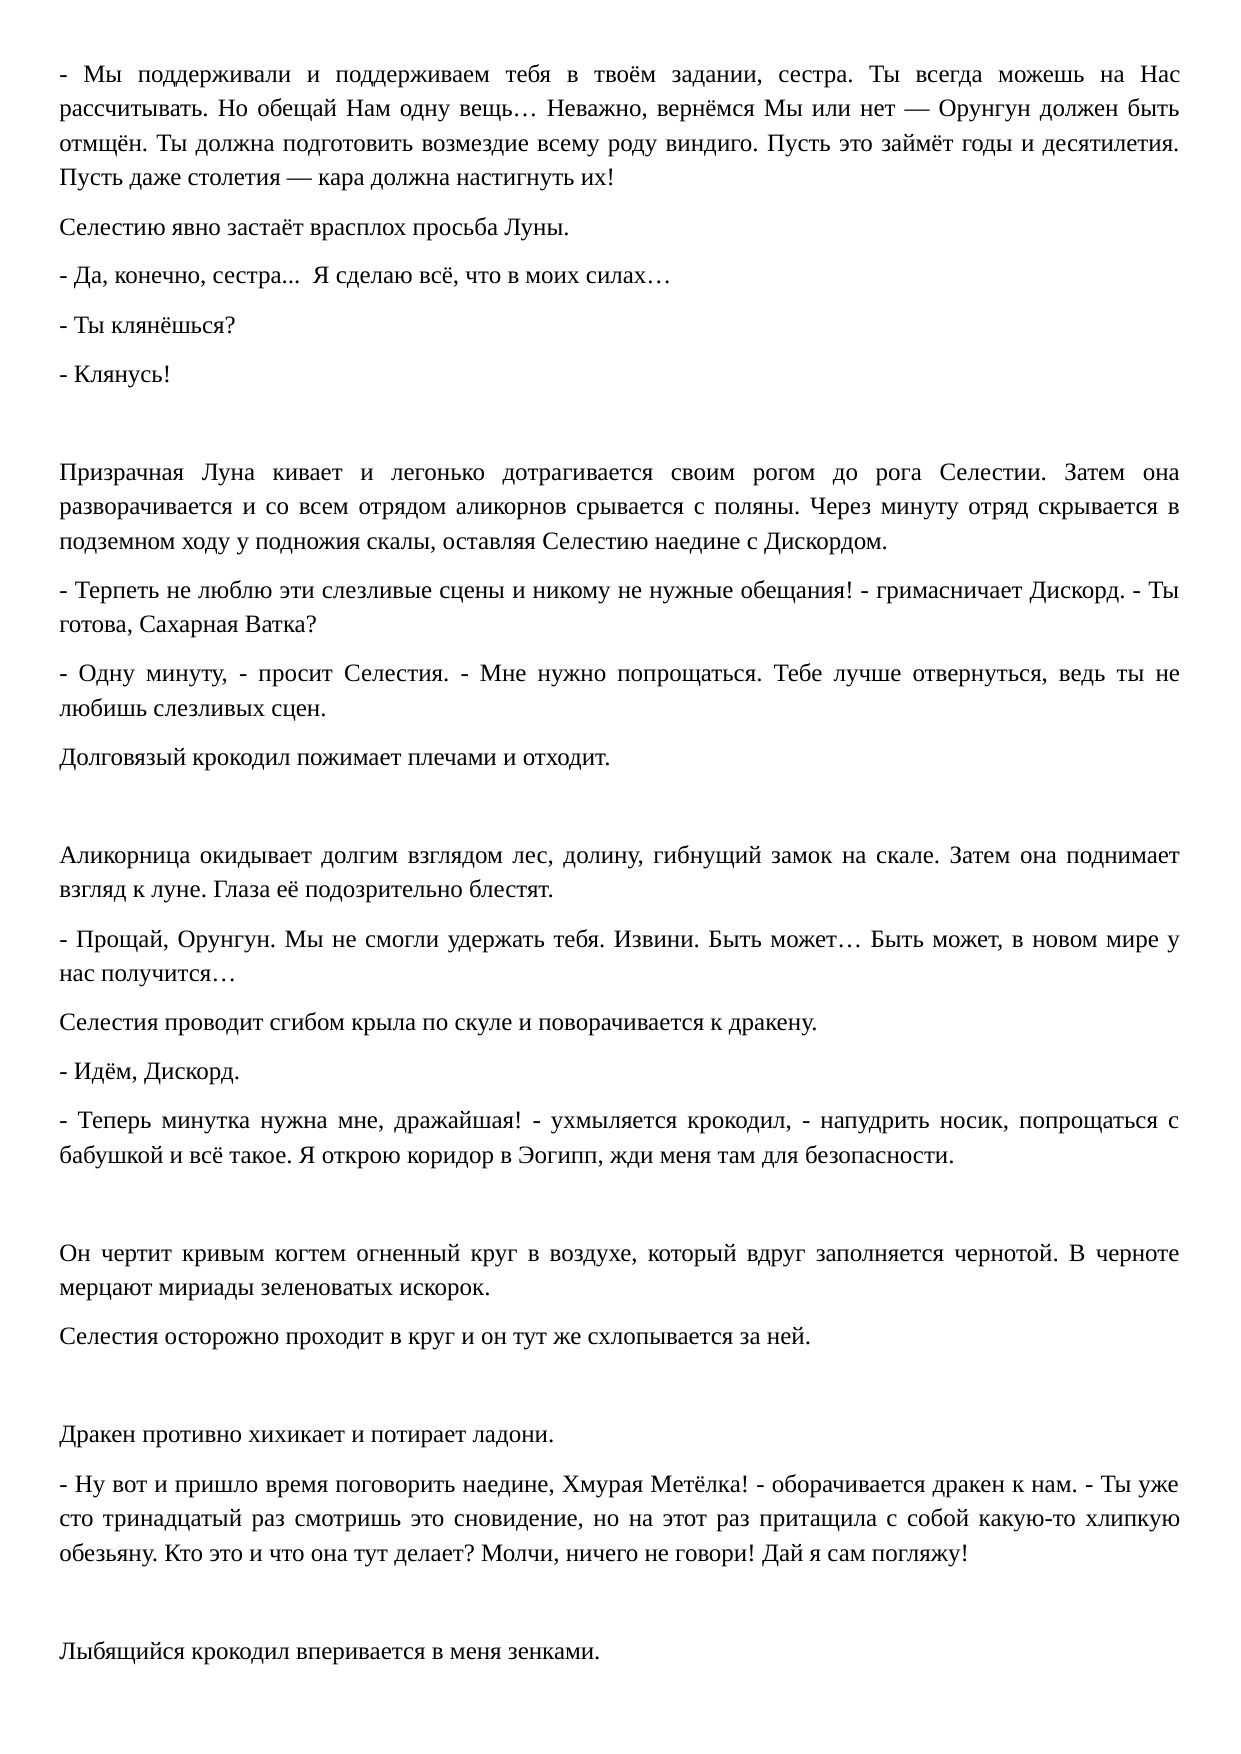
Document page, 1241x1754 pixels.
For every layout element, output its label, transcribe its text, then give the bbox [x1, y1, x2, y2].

text Аликорница окидывает долгим взглядом лес, долину, гибнущий замок на скале. Затем она поднимает взгляд к луне. Глаза её подозрительно блестят. [59, 840, 1181, 903]
text - Клянусь! [59, 359, 1181, 387]
text Дракен противно хихикает и потирает ладони. [59, 1419, 1181, 1448]
text Долговязый крокодил пожимает плечами и отходит. [59, 742, 1181, 771]
text Он чертит кривым когтем огненный круг в воздухе, который вдруг заполняется чернотой. В черноте мерцают мириады зеленоватых искорок. [59, 1238, 1181, 1301]
text - Ну вот и пришло время поговорить наедине, Хмурая Метёлка! - оборачивается дракен к нам. - Ты уже сто тринадцатый раз смотришь это сновидение, но на этот раз притащила с собой какую-то хлипкую обезьяну. Кто это и что она тут делает? Молчи, ничего не говори! Дай я сам погляжу! [59, 1469, 1181, 1566]
text Лыбящийся крокодил вперивается в меня зенками. [59, 1636, 1181, 1664]
text - Идём, Дискорд. [59, 1056, 1181, 1085]
text - Терпеть не люблю эти слезливые сцены и никому не нужные обещания! - гримасничает Дискорд. - Ты готова, Сахарная Ватка? [59, 575, 1181, 638]
text - Одну минуту, - просит Селестия. - Мне нужно попрощаться. Тебе лучше отвернуться, ведь ты не любишь слезливых сцен. [59, 658, 1181, 722]
text Селестия осторожно проходит в круг и он тут же схлопывается за ней. [59, 1321, 1181, 1350]
text - Мы поддерживали и поддерживаем тебя в твоём задании, сестра. Ты всегда можешь на Нас рассчитывать. Но обещай Нам одну вещь… Неважно, вернёмся Мы или нет — Орунгун должен быть отмщён. Ты должна подготовить возмездие всему роду виндиго. Пусть это займёт годы и десятилетия. Пусть даже столетия — кара должна настигнуть их! [59, 59, 1181, 191]
text Селестию явно застаёт врасплох просьба Луны. [59, 212, 1181, 240]
text - Прощай, Орунгун. Мы не смогли удержать тебя. Извини. Быть может… Быть может, в новом мире у нас получится… [59, 924, 1181, 987]
text - Ты клянёшься? [59, 310, 1181, 338]
text - Да, конечно, сестра... Я сделаю всё, что в моих силах… [59, 261, 1181, 289]
text Призрачная Луна кивает и легонько дотрагивается своим рогом до рога Селестии. Затем она разворачивается и со всем отрядом аликорнов срывается с поляны. Через минуту отряд скрывается в подземном ходу у подножия скалы, оставляя Селестию наедине с Дискордом. [59, 457, 1181, 554]
text - Теперь минутка нужна мне, дражайшая! - ухмыляется крокодил, - напудрить носик, попрощаться с бабушкой и всё такое. Я открою коридор в Эогипп, жди меня там для безопасности. [59, 1105, 1181, 1168]
text Селестия проводит сгибом крыла по скуле и поворачивается к дракену. [59, 1007, 1181, 1036]
